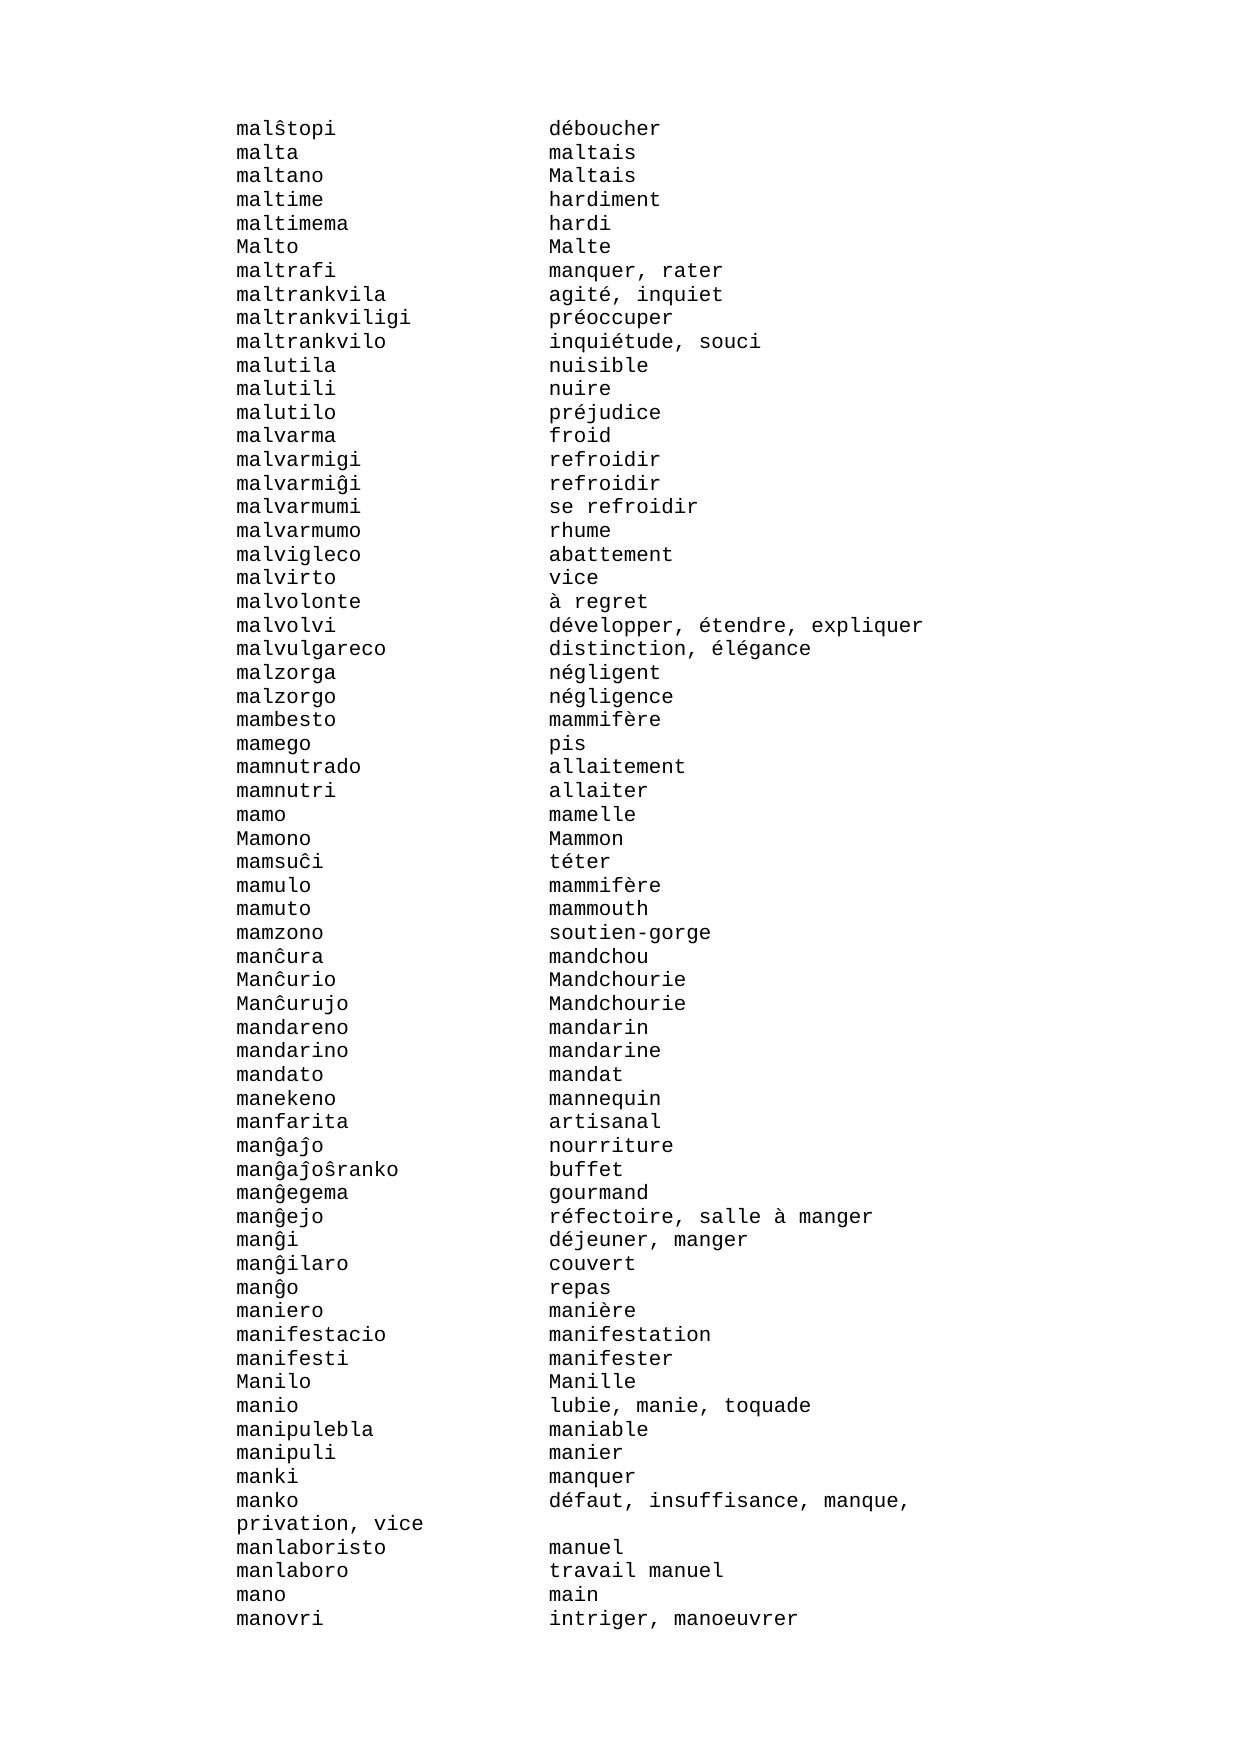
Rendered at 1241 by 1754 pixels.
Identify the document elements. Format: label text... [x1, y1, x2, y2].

text manekeno mannequin [236, 1088, 1004, 1111]
text mamo mamelle [236, 804, 1004, 827]
text mamsuĉi téter [236, 851, 1004, 875]
text Malto Malte [236, 236, 1004, 260]
text maltano Maltais [236, 165, 1004, 189]
text Manilo Manille [236, 1371, 1004, 1395]
text maltrankviligi préoccuper [236, 307, 1004, 331]
text mamuto mammouth [236, 898, 1004, 922]
text malvarmumo rhume [236, 520, 1004, 544]
text maltime hardiment [236, 189, 1004, 213]
text malutilo préjudice [236, 402, 1004, 426]
text Manĉurio Mandchourie [236, 969, 1004, 993]
text Mamono Mammon [236, 827, 1004, 851]
text mamnutrado allaitement [236, 757, 1004, 780]
text malŝtopi déboucher [236, 118, 1004, 142]
text manĝaĵoŝranko buffet [236, 1158, 1004, 1182]
text manovri intriger, manoeuvrer [236, 1608, 1004, 1631]
text malvirto vice [236, 567, 1004, 591]
text manlaboristo manuel [236, 1537, 1004, 1561]
text malutili nuire [236, 378, 1004, 402]
text maltimema hardi [236, 213, 1004, 236]
text Manĉurujo Mandchourie [236, 993, 1004, 1017]
text malutila nuisible [236, 354, 1004, 378]
text malvarma froid [236, 426, 1004, 449]
text manĝo repas [236, 1277, 1004, 1300]
text manki manquer [236, 1466, 1004, 1489]
text manĝi déjeuner, manger [236, 1229, 1004, 1253]
text malvarmigi refroidir [236, 449, 1004, 473]
text malvolonte à regret [236, 591, 1004, 615]
text mambesto mammifère [236, 709, 1004, 733]
text mandarino mandarine [236, 1040, 1004, 1064]
text malta maltais [236, 142, 1004, 165]
text malvulgareco distinction, élégance [236, 638, 1004, 662]
text mandareno mandarin [236, 1017, 1004, 1040]
text malvolvi développer, étendre, expliquer [236, 615, 1004, 638]
text manipulebla maniable [236, 1419, 1004, 1442]
text manlaboro travail manuel [236, 1561, 1004, 1584]
text manio lubie, manie, toquade [236, 1395, 1004, 1419]
text mamulo mammifère [236, 875, 1004, 898]
text mano main [236, 1584, 1004, 1608]
text manifesti manifester [236, 1348, 1004, 1371]
text malvarmiĝi refroidir [236, 473, 1004, 496]
text manĝegema gourmand [236, 1182, 1004, 1206]
text malzorgo négligence [236, 686, 1004, 709]
text malzorga négligent [236, 662, 1004, 686]
text mamego pis [236, 733, 1004, 757]
text maltrankvilo inquiétude, souci [236, 331, 1004, 354]
text manifestacio manifestation [236, 1324, 1004, 1348]
text malvarmumi se refroidir [236, 496, 1004, 520]
text malvigleco abattement [236, 544, 1004, 567]
text manĝilaro couvert [236, 1253, 1004, 1277]
text manfarita artisanal [236, 1111, 1004, 1135]
text mamzono soutien-gorge [236, 922, 1004, 946]
text manĝaĵo nourriture [236, 1135, 1004, 1158]
text mamnutri allaiter [236, 780, 1004, 804]
text maltrankvila agité, inquiet [236, 284, 1004, 307]
text mandato mandat [236, 1064, 1004, 1088]
text maltrafi manquer, rater [236, 260, 1004, 284]
text manĉura mandchou [236, 946, 1004, 969]
text manko défaut, insuffisance, manque, privation, vice [236, 1489, 1004, 1537]
text manipuli manier [236, 1442, 1004, 1466]
text maniero manière [236, 1300, 1004, 1324]
text manĝejo réfectoire, salle à manger [236, 1206, 1004, 1229]
